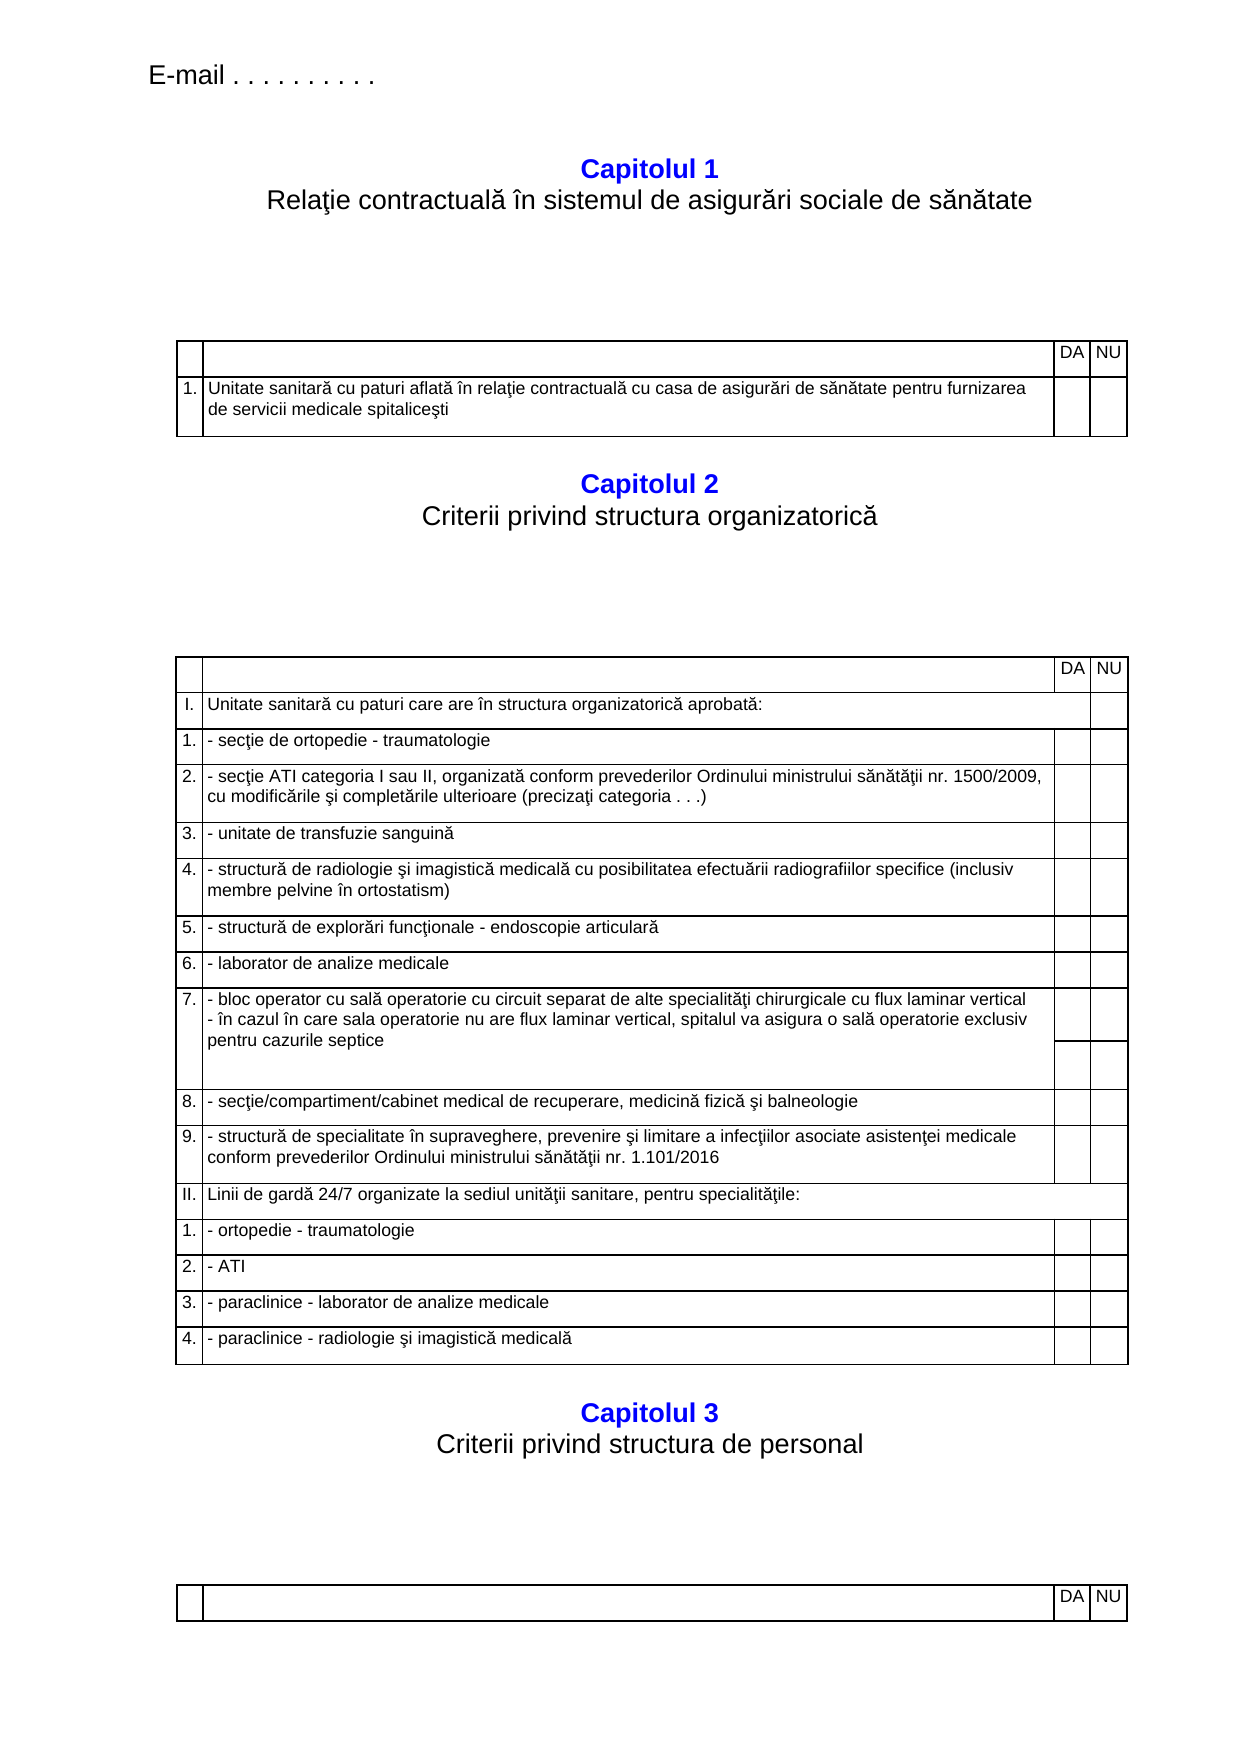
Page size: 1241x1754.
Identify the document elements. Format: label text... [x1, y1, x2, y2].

table_cell - secţie de ortopedie - traumatologie [203, 730, 1054, 764]
table_cell - paraclinice - radiologie şi imagistică medicală [203, 1328, 1054, 1364]
table_cell [171, 656, 175, 692]
table_cell [171, 1326, 175, 1364]
table_cell [1091, 378, 1126, 436]
table_cell [1055, 1328, 1090, 1364]
table_cell [171, 764, 175, 822]
table_cell [1055, 823, 1090, 857]
table_cell [177, 658, 202, 692]
table_cell 2. [177, 1256, 202, 1290]
table_cell [172, 376, 176, 436]
table_header [176, 625, 202, 656]
table_cell [1091, 989, 1127, 1040]
table_cell II. [177, 1184, 202, 1218]
table_cell - paraclinice - laborator de analize medicale [203, 1292, 1054, 1326]
table_cell [1091, 917, 1127, 951]
table_cell 1. [177, 1220, 202, 1254]
text E-mail . . . . . . . . . . [118, 59, 1181, 153]
table_header [172, 309, 177, 340]
table_cell [1055, 1220, 1090, 1254]
table_cell [171, 915, 175, 951]
table_cell [171, 951, 175, 987]
table_cell [204, 1586, 1053, 1620]
table_header [172, 1553, 177, 1584]
table_cell [171, 1290, 175, 1326]
table_cell - bloc operator cu sală operatorie cu circuit separat de alte specialităţi chirurgicale cu flux laminar vertical - în cazul în care sala operatorie nu are flux laminar vertical, spitalul va asigura o sală operatorie exclusiv pentru cazurile septice [203, 989, 1054, 1089]
table_cell 7. [177, 989, 202, 1089]
table_cell 1. [177, 730, 202, 764]
table_cell 4. [177, 1328, 202, 1364]
table_cell [1055, 378, 1089, 436]
table_cell [1091, 693, 1127, 728]
table_cell [1055, 989, 1090, 1040]
table_cell [1055, 1292, 1090, 1326]
table_cell [1091, 953, 1127, 987]
table_cell [1055, 953, 1090, 987]
table_cell [171, 1254, 175, 1290]
text Capitolul 3 Criterii privind structura de personal [118, 1397, 1181, 1522]
table_cell [1091, 1042, 1127, 1089]
table_header [203, 1553, 1054, 1584]
table_cell [1091, 1256, 1127, 1290]
table_cell 3. [177, 1292, 202, 1326]
table_header [1091, 625, 1128, 656]
table_cell - secţie ATI categoria I sau II, organizată conform prevederilor Ordinului ministrului sănătăţii nr. 1500/2009, cu modificările şi completările ulterioare (precizaţi categoria . . .) [203, 765, 1054, 822]
text Capitolul 1 Relaţie contractuală în sistemul de asigurări sociale de sănătate [118, 153, 1181, 278]
table_cell 9. [177, 1126, 202, 1182]
table_cell 8. [177, 1090, 202, 1125]
table_cell [171, 1183, 175, 1218]
table_cell [1055, 1256, 1090, 1290]
table_header [1054, 309, 1090, 340]
table_cell DA [1055, 658, 1090, 692]
table_cell [171, 692, 175, 728]
table_header [1055, 625, 1091, 656]
table_cell [1091, 1090, 1127, 1125]
table_cell 1. [178, 378, 202, 436]
table_cell [1091, 1292, 1127, 1326]
table_cell [1055, 765, 1090, 822]
table_cell Unitate sanitară cu paturi care are în structura organizatorică aprobată: [203, 693, 1090, 728]
table_cell [1091, 1328, 1127, 1364]
table_cell Linii de gardă 24/7 organizate la sediul unităţii sanitare, pentru specialităţile: [203, 1184, 1127, 1218]
table_cell [204, 342, 1053, 376]
table_cell [1091, 730, 1127, 764]
table_cell [171, 1125, 175, 1182]
table_cell [1055, 1126, 1090, 1182]
table_cell - structură de specialitate în supraveghere, prevenire şi limitare a infecţiilor asociate asistenţei medicale conform prevederilor Ordinului ministrului sănătăţii nr. 1.101/2016 [203, 1126, 1054, 1182]
table_cell DA [1055, 1586, 1089, 1620]
table_header [202, 625, 1054, 656]
table_cell - ATI [203, 1256, 1054, 1290]
table_cell [1091, 765, 1127, 822]
table_cell - unitate de transfuzie sanguină [203, 823, 1054, 857]
table_cell [1055, 1090, 1090, 1125]
table_cell - structură de radiologie şi imagistică medicală cu posibilitatea efectuării radiografiilor specifice (inclusiv membre pelvine în ortostatism) [203, 859, 1054, 915]
table_cell [1055, 917, 1090, 951]
table_cell [171, 987, 175, 1040]
table_cell [178, 1586, 202, 1620]
table_cell [1091, 1220, 1127, 1254]
table_cell - laborator de analize medicale [203, 953, 1054, 987]
table_cell [171, 1219, 175, 1254]
table_cell - ortopedie - traumatologie [203, 1220, 1054, 1254]
table_cell - secţie/compartiment/cabinet medical de recuperare, medicină fizică şi balneologie [203, 1090, 1054, 1125]
table_cell - structură de explorări funcţionale - endoscopie articulară [203, 917, 1054, 951]
table_header [171, 625, 176, 656]
table_header [177, 309, 203, 340]
table_cell [172, 1584, 176, 1620]
table_cell 5. [177, 917, 202, 951]
table_cell [1055, 730, 1090, 764]
table_header [1054, 1553, 1090, 1584]
table_cell NU [1091, 658, 1127, 692]
table_cell 2. [177, 765, 202, 822]
table_cell [178, 342, 202, 376]
table_cell [1091, 823, 1127, 857]
table_cell [171, 1040, 175, 1089]
table_cell [203, 658, 1054, 692]
text Capitolul 2 Criterii privind structura organizatorică [118, 468, 1181, 593]
table_cell 6. [177, 953, 202, 987]
table_cell DA [1055, 342, 1089, 376]
table_header [203, 309, 1054, 340]
table_header [1090, 1553, 1127, 1584]
table_cell [171, 728, 175, 764]
table_header [177, 1553, 203, 1584]
table_cell 4. [177, 859, 202, 915]
table_cell [1091, 859, 1127, 915]
table_cell 3. [177, 823, 202, 857]
table_cell I. [177, 693, 202, 728]
table_cell [171, 1089, 175, 1125]
table_cell Unitate sanitară cu paturi aflată în relaţie contractuală cu casa de asigurări de sănătate pentru furnizarea de servicii medicale spitaliceşti [204, 378, 1053, 436]
table_cell [1055, 1042, 1090, 1089]
table_cell [172, 340, 176, 376]
table_header [1090, 309, 1127, 340]
table_cell [171, 822, 175, 857]
table_cell [171, 858, 175, 915]
table_cell NU [1091, 342, 1126, 376]
table_cell [1091, 1126, 1127, 1182]
table_cell NU [1091, 1586, 1126, 1620]
table_cell [1055, 859, 1090, 915]
